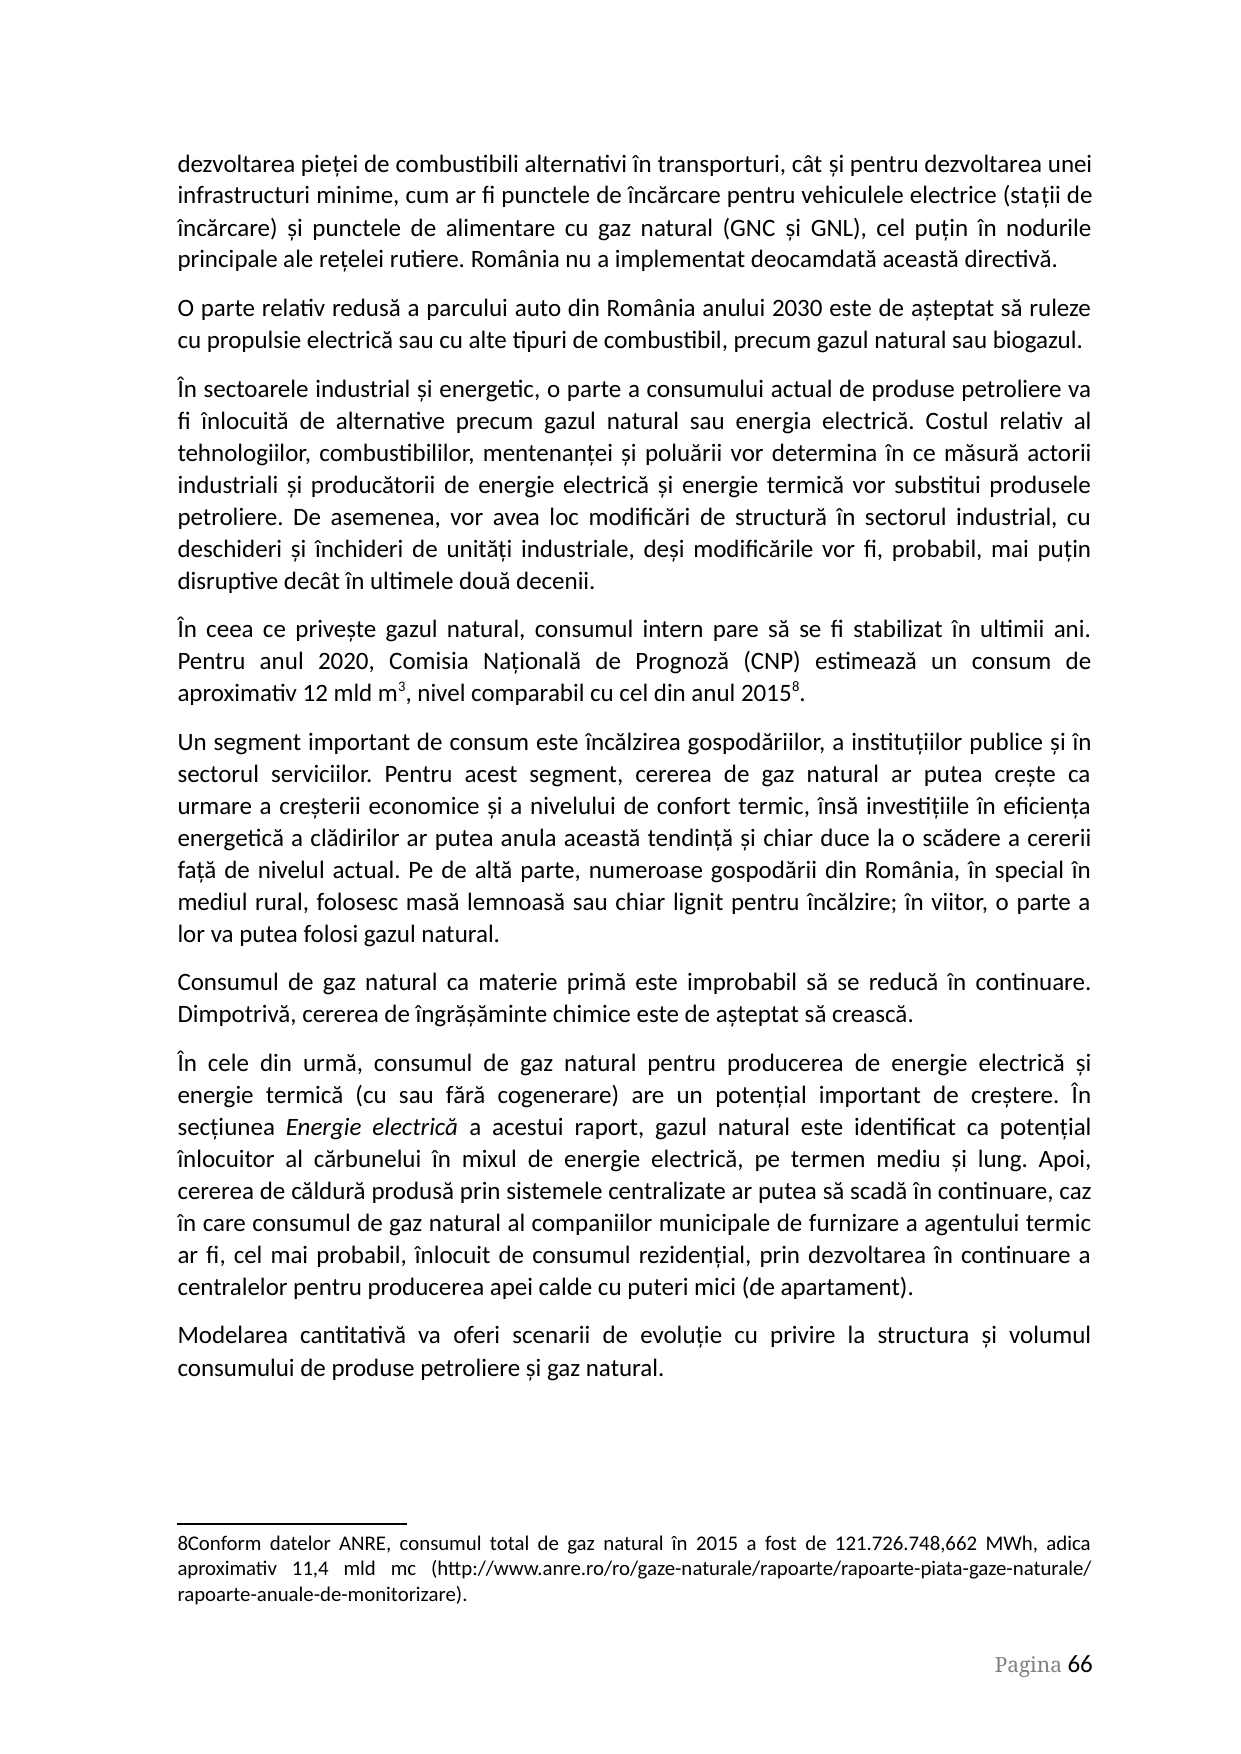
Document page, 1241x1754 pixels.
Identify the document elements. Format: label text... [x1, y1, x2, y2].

text În sectoarele industrial și energetic, o parte a consumului actual de produse petroliere va fi înlocuită de alternative precum gazul natural sau energia electrică. Costul relativ al tehnologiilor, combustibililor, mentenanței și poluării vor determina în ce măsură actorii industriali și producătorii de energie electrică și energie termică vor substitui produsele petroliere. De asemenea, vor avea loc modificări de structură în sectorul industrial, cu deschideri și închideri de unități industriale, deși modificările vor fi, probabil, mai puțin disruptive decât în ultimele două decenii. [177, 373, 1092, 595]
text Consumul de gaz natural ca materie primă este improbabil să se reducă în continuare. Dimpotrivă, cererea de îngrășăminte chimice este de așteptat să crească. [177, 967, 1092, 1029]
text În cele din urmă, consumul de gaz natural pentru producerea de energie electrică și energie termică (cu sau fără cogenerare) are un potențial important de creștere. În secțiunea Energie electrică a acestui raport, gazul natural este identificat ca potențial înlocuitor al cărbunelui în mixul de energie electrică, pe termen mediu și lung. Apoi, cererea de căldură produsă prin sistemele centralizate ar putea să scadă în continuare, caz în care consumul de gaz natural al companiilor municipale de furnizare a agentului termic ar fi, cel mai probabil, înlocuit de consumul rezidențial, prin dezvoltarea în continuare a centralelor pentru producerea apei calde cu puteri mici (de apartament). [177, 1047, 1092, 1302]
text Modelarea cantitativă va oferi scenarii de evoluție cu privire la structura și volumul consumului de produse petroliere și gaz natural. [177, 1320, 1092, 1382]
text Un segment important de consum este încălzirea gospodăriilor, a instituțiilor publice și în sectorul serviciilor. Pentru acest segment, cererea de gaz natural ar putea crește ca urmare a creșterii economice și a nivelului de confort termic, însă investițiile în eficiența energetică a clădirilor ar putea anula această tendință și chiar duce la o scădere a cererii față de nivelul actual. Pe de altă parte, numeroase gospodării din România, în special în mediul rural, folosesc masă lemnoasă sau chiar lignit pentru încălzire; în viitor, o parte a lor va putea folosi gazul natural. [177, 726, 1092, 948]
text dezvoltarea pieţei de combustibili alternativi în transporturi, cât şi pentru dezvoltarea unei infrastructuri minime, cum ar fi punctele de încărcare pentru vehiculele electrice (staţii de încărcare) şi punctele de alimentare cu gaz natural (GNC şi GNL), cel puțin în nodurile principale ale rețelei rutiere. România nu a implementat deocamdată această directivă. [177, 148, 1092, 274]
text În ceea ce privește gazul natural, consumul intern pare să se fi stabilizat în ultimii ani. Pentru anul 2020, Comisia Națională de Prognoză (CNP) estimează un consum de aproximativ 12 mld m3, nivel comparabil cu cel din anul 2015. [177, 613, 1092, 708]
text O parte relativ redusă a parcului auto din România anului 2030 este de așteptat să ruleze cu propulsie electrică sau cu alte tipuri de combustibil, precum gazul natural sau biogazul. [177, 292, 1092, 355]
text Conform datelor ANRE, consumul total de gaz natural în 2015 a fost de 121.726.748,662 MWh, adica aproximativ 11,4 mld mc (http://www.anre.ro/ro/gaze-naturale/rapoarte/rapoarte-piata-gaze-naturale/rapoarte-anuale-de-monitorizare). [177, 1530, 1092, 1606]
